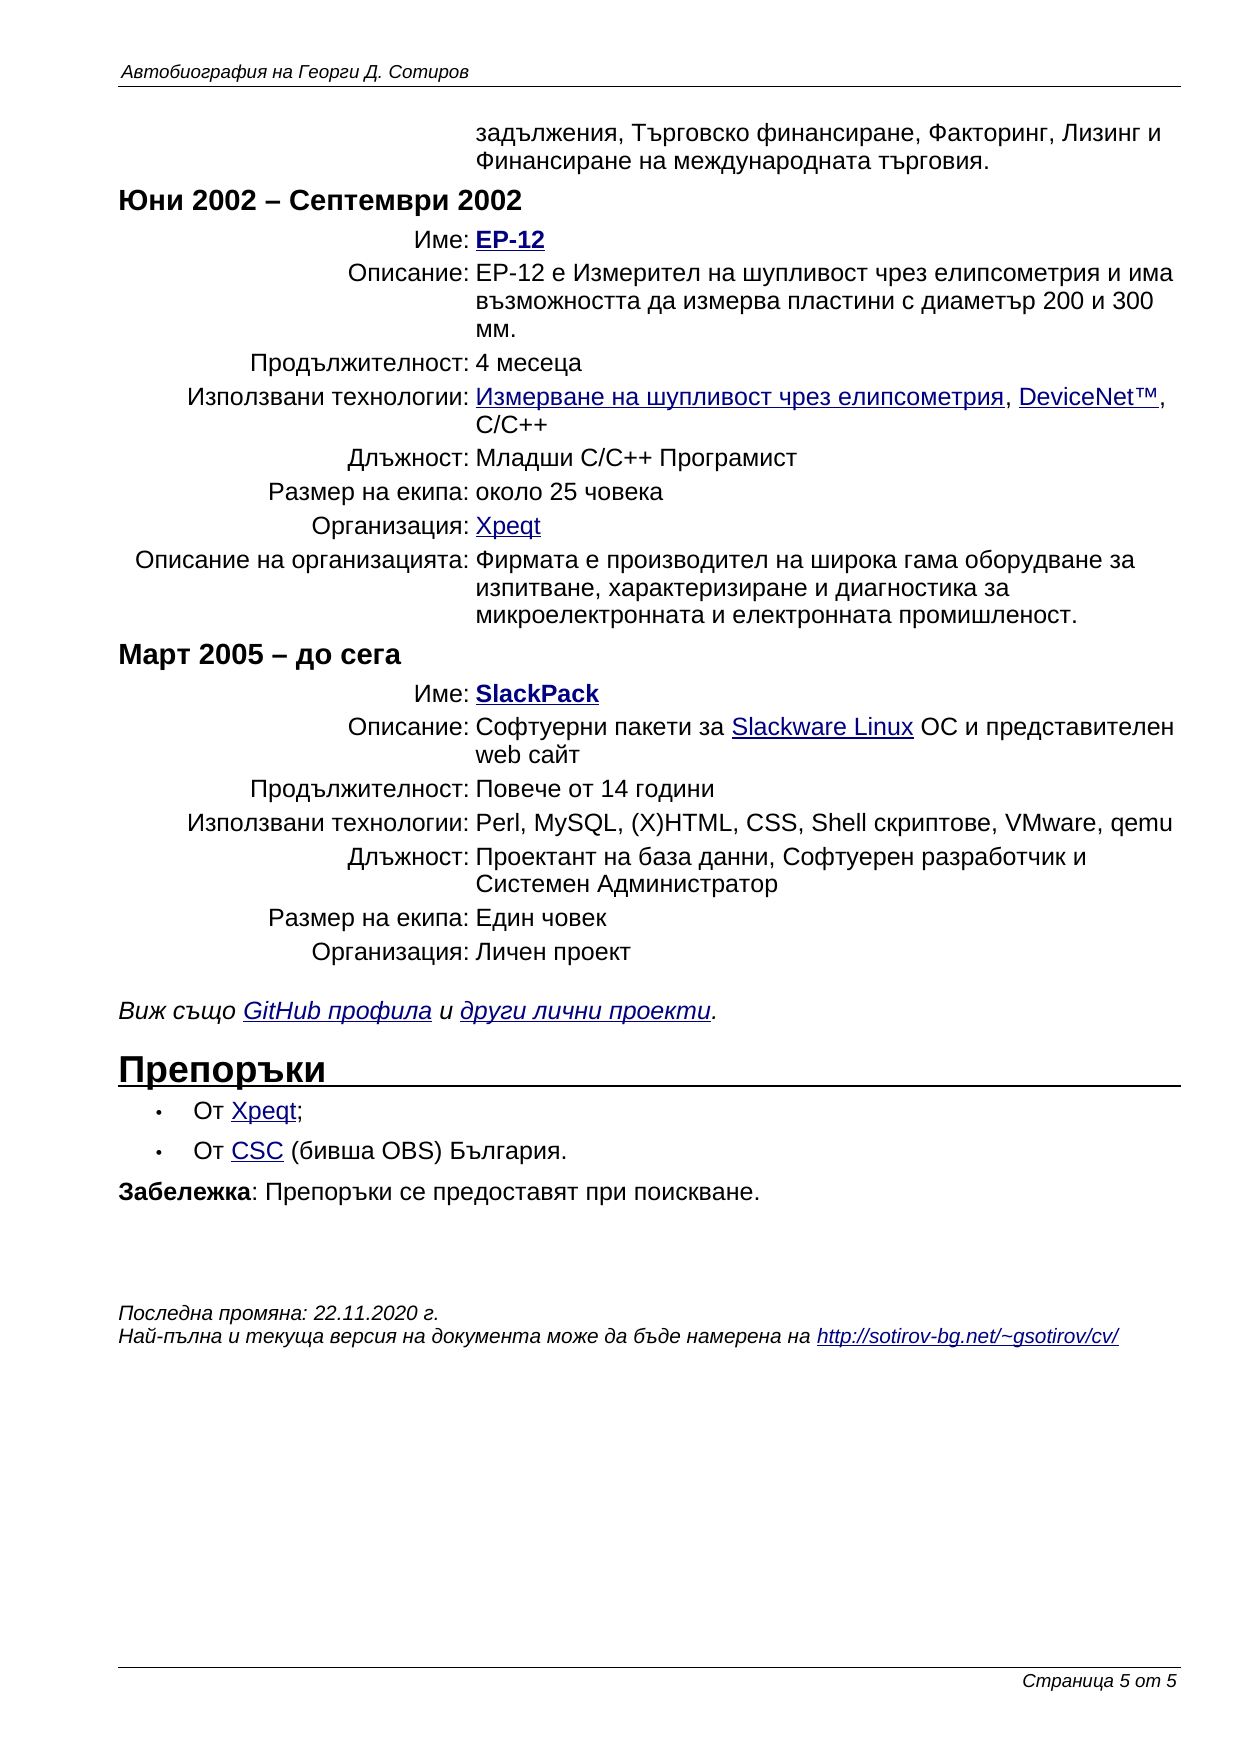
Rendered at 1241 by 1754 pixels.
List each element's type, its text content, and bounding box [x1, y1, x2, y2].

subtitle Препоръки [118, 1049, 1181, 1085]
table_header Име: [118, 677, 472, 710]
table_cell Организация: [118, 935, 472, 969]
subtitle Март 2005 – до сега [118, 638, 1181, 671]
table_cell Личен проект [473, 935, 1182, 969]
table_cell Софтуерни пакети за Slackware Linux ОС и представителен web сайт [473, 710, 1182, 772]
text Виж също GitHub профила и други лични проекти. [118, 997, 1181, 1024]
table_cell Описание: [118, 256, 472, 346]
text Последна промяна: 22.11.2020 г. [118, 1302, 1181, 1325]
text Забележка: Препоръки се предоставят при поискване. [118, 1177, 1181, 1205]
table_header SlackPack [473, 677, 1182, 710]
table_cell Длъжност: [118, 441, 472, 475]
table_cell EP-12 е Измерител на шупливост чрез елипсометрия и има възможността да измерва пластини с диаметър 200 и 300 мм. [473, 256, 1182, 346]
table_cell Един човек [473, 901, 1182, 935]
table_cell Длъжност: [118, 840, 472, 901]
table_cell Фирмата е производител на широка гама оборудване за изпитване, характеризиране и диагностика за микроелектронната и електронната промишленост. [473, 543, 1182, 632]
table_cell [118, 116, 472, 178]
table_header EP-12 [473, 223, 1182, 256]
table_cell Повече от 14 години [473, 772, 1182, 806]
table_cell Описание: [118, 710, 472, 772]
table_cell Организация: [118, 509, 472, 542]
table_cell Xpeqt [473, 509, 1182, 542]
list От Xpeqt; [156, 1097, 1181, 1124]
list От CSC (бивша OBS) България. [156, 1137, 1181, 1165]
subtitle [118, 1087, 1181, 1091]
subtitle Юни 2002 – Септември 2002 [118, 184, 1181, 217]
table_cell 4 месеца [473, 346, 1182, 379]
table_cell Използвани технологии: [118, 806, 472, 839]
table_cell Измерване на шупливост чрез елипсометрия, DeviceNet™, C/C++ [473, 380, 1182, 441]
text Най-пълна и текуща версия на документа може да бъде намерена на http://sotirov-bg.net/~gsotirov/cv/ [118, 1325, 1181, 1348]
table_cell Продължителност: [118, 346, 472, 379]
table_cell Продължителност: [118, 772, 472, 806]
table_cell Описание на организацията: [118, 543, 472, 632]
table_cell задължения, Търговско финансиране, Факторинг, Лизинг и Финансиране на международната търговия. [473, 116, 1182, 178]
table_cell около 25 човека [473, 475, 1182, 509]
table_cell Размер на екипа: [118, 475, 472, 509]
table_cell Размер на екипа: [118, 901, 472, 935]
table_cell Проектант на база данни, Софтуерен разработчик и Системен Администратор [473, 840, 1182, 901]
table_cell Perl, MySQL, (X)HTML, CSS, Shell скриптове, VMware, qemu [473, 806, 1182, 839]
table_header Име: [118, 223, 472, 256]
table_cell Използвани технологии: [118, 380, 472, 441]
table_cell Младши C/C++ Програмист [473, 441, 1182, 475]
